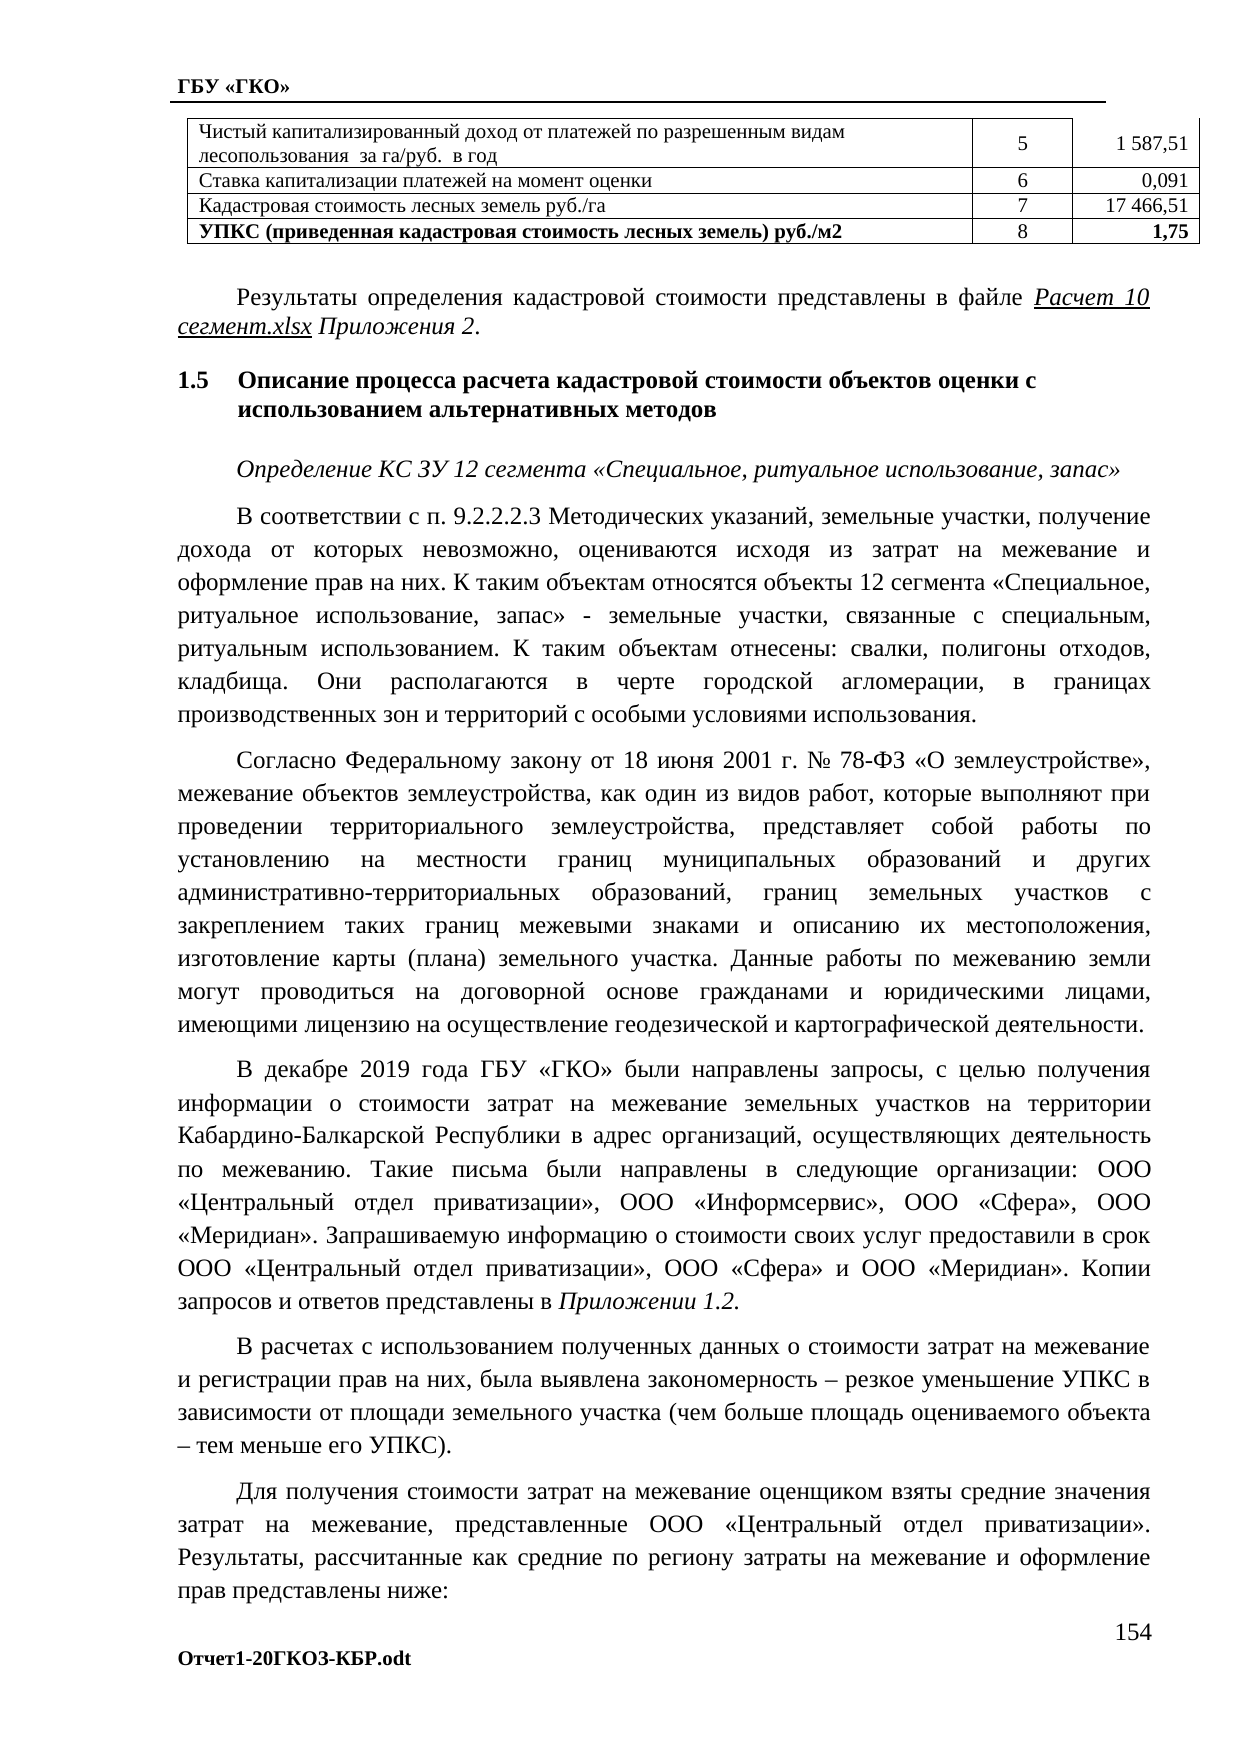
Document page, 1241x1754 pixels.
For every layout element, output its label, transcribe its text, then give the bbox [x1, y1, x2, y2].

subtitle Описание процесса расчета кадастровой стоимости объектов оценки с использованием альтернативных методов [177, 365, 1152, 422]
table_cell 17 466,51 [1073, 194, 1199, 217]
table_cell 1,75 [1073, 219, 1199, 243]
table_cell Ставка капитализации платежей на момент оценки [188, 168, 972, 192]
table_cell 7 [973, 194, 1072, 217]
subtitle Определение КС ЗУ 12 сегмента «Специальное, ритуальное использование, запас» [177, 454, 1152, 482]
text В соответствии с п. 9.2.2.2.3 Методических указаний, земельные участки, получение дохода от которых невозможно, оцениваются исходя из затрат на межевание и оформление прав на них. К таким объектам относятся объекты 12 сегмента «Специальное, ритуальное использование, запас» - земельные участки, связанные с специальным, ритуальным использованием. К таким объектам отнесены: свалки, полигоны отходов, кладбища. Они располагаются в черте городской агломерации, в границах производственных зон и территорий с особыми условиями использования. [177, 501, 1152, 728]
text Согласно Федеральному закону от 18 июня 2001 г. № 78-ФЗ «О землеустройстве», межевание объектов землеустройства, как один из видов работ, которые выполняют при проведении территориального землеустройства, представляет собой работы по установлению на местности границ муниципальных образований и других административно-территориальных образований, границ земельных участков с закреплением таких границ межевыми знаками и описанию их местоположения, изготовление карты (плана) земельного участка. Данные работы по межеванию земли могут проводиться на договорной основе гражданами и юридическими лицами, имеющими лицензию на осуществление геодезической и картографической деятельности. [177, 745, 1152, 1038]
text В декабре 2019 года ГБУ «ГКО» были направлены запросы, с целью получения информации о стоимости затрат на межевание земельных участков на территории Кабардино-Балкарской Республики в адрес организаций, осуществляющих деятельность по межеванию. Такие письма были направлены в следующие организации: ООО «Центральный отдел приватизации», ООО «Информсервис», ООО «Сфера», ООО «Меридиан». Запрашиваемую информацию о стоимости своих услуг предоставили в срок ООО «Центральный отдел приватизации», ООО «Сфера» и ООО «Меридиан». Копии запросов и ответов представлены в Приложении 1.2. [177, 1054, 1152, 1314]
table_cell 6 [973, 168, 1072, 192]
table_cell 5 [973, 119, 1072, 167]
table_cell 1 587,51 [1073, 118, 1199, 167]
table_cell Чистый капитализированный доход от платежей по разрешенным видам лесопользования за га/руб. в год [188, 119, 972, 167]
table_cell 0,091 [1073, 168, 1199, 192]
text В расчетах с использованием полученных данных о стоимости затрат на межевание и регистрации прав на них, была выявлена закономерность ‒ резкое уменьшение УПКС в зависимости от площади земельного участка (чем больше площадь оцениваемого объекта – тем меньше его УПКС). [177, 1331, 1152, 1459]
text Для получения стоимости затрат на межевание оценщиком взяты средние значения затрат на межевание, представленные ООО «Центральный отдел приватизации». Результаты, рассчитанные как средние по региону затраты на межевание и оформление прав представлены ниже: [177, 1476, 1152, 1604]
table_cell 8 [973, 219, 1072, 243]
table_cell Кадастровая стоимость лесных земель руб./га [188, 194, 972, 217]
text Результаты определения кадастровой стоимости представлены в файле Расчет 10 сегмент.xlsx Приложения 2. [177, 282, 1152, 340]
table_cell УПКС (приведенная кадастровая стоимость лесных земель) руб./м2 [188, 219, 972, 243]
